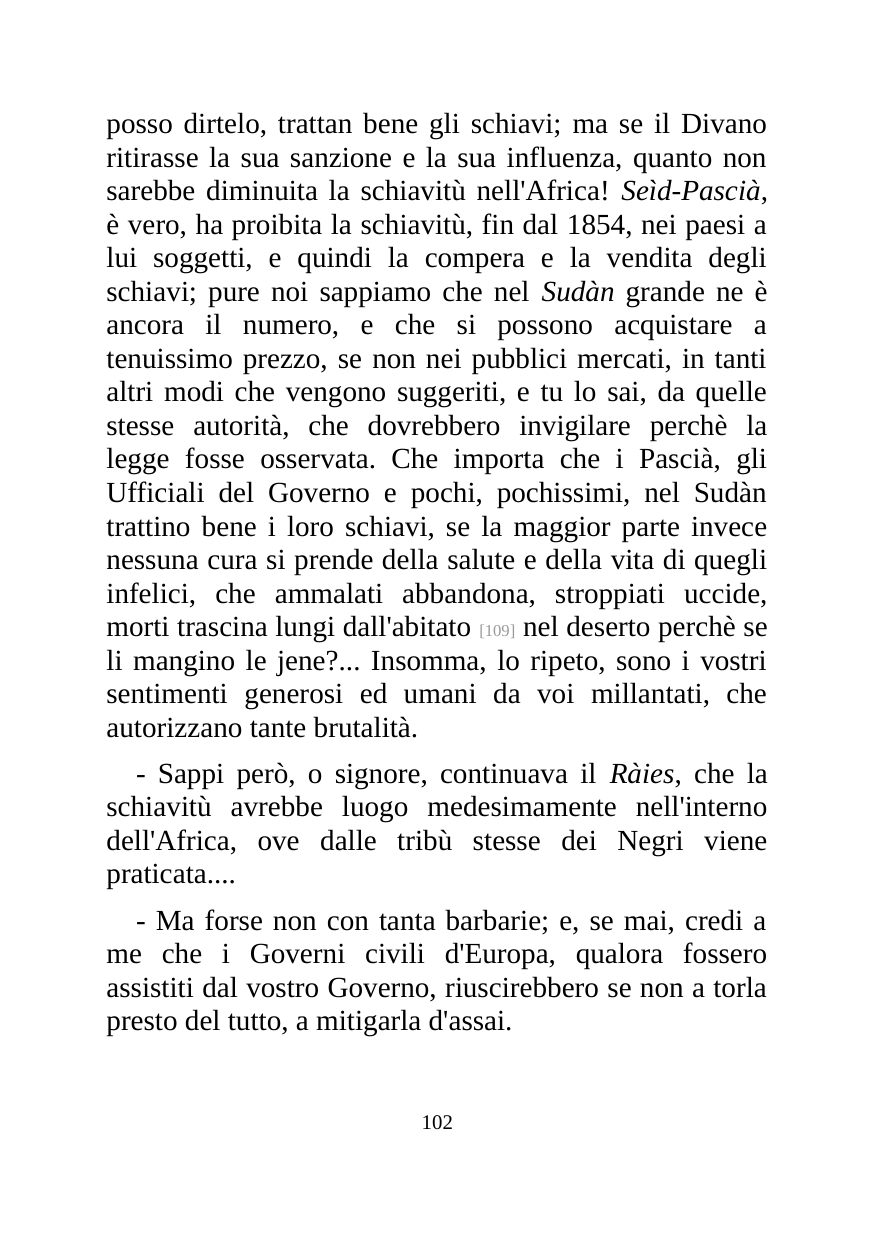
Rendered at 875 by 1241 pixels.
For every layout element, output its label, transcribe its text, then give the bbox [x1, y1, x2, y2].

text - Ma forse non con tanta barbarie; e, se mai, credi a me che i Governi civili d'Europa, qualora fossero assistiti dal vostro Governo, riuscirebbero se non a torla presto del tutto, a mitigarla d'assai. [106, 903, 768, 1037]
text - Sappi però, o signore, continuava il Ràies, che la schiavitù avrebbe luogo medesimamente nell'interno dell'Africa, ove dalle tribù stesse dei Negri viene praticata.... [106, 756, 768, 890]
text posso dirtelo, trattan bene gli schiavi; ma se il Divano ritirasse la sua sanzione e la sua influenza, quanto non sarebbe diminuita la schiavitù nell'Africa! Seìd-Pascià, è vero, ha proibita la schiavitù, fin dal 1854, nei paesi a lui soggetti, e quindi la compera e la vendita degli schiavi; pure noi sappiamo che nel Sudàn grande ne è ancora il numero, e che si possono acquistare a tenuissimo prezzo, se non nei pubblici mercati, in tanti altri modi che vengono suggeriti, e tu lo sai, da quelle stesse autorità, che dovrebbero invigilare perchè la legge fosse osservata. Che importa che i Pascià, gli Ufficiali del Governo e pochi, pochissimi, nel Sudàn trattino bene i loro schiavi, se la maggior parte invece nessuna cura si prende della salute e della vita di quegli infelici, che ammalati abbandona, stroppiati uccide, morti trascina lungi dall'abitato [109] nel deserto perchè se li mangino le jene?... Insomma, lo ripeto, sono i vostri sentimenti generosi ed umani da voi millantati, che autorizzano tante brutalità. [106, 106, 768, 743]
